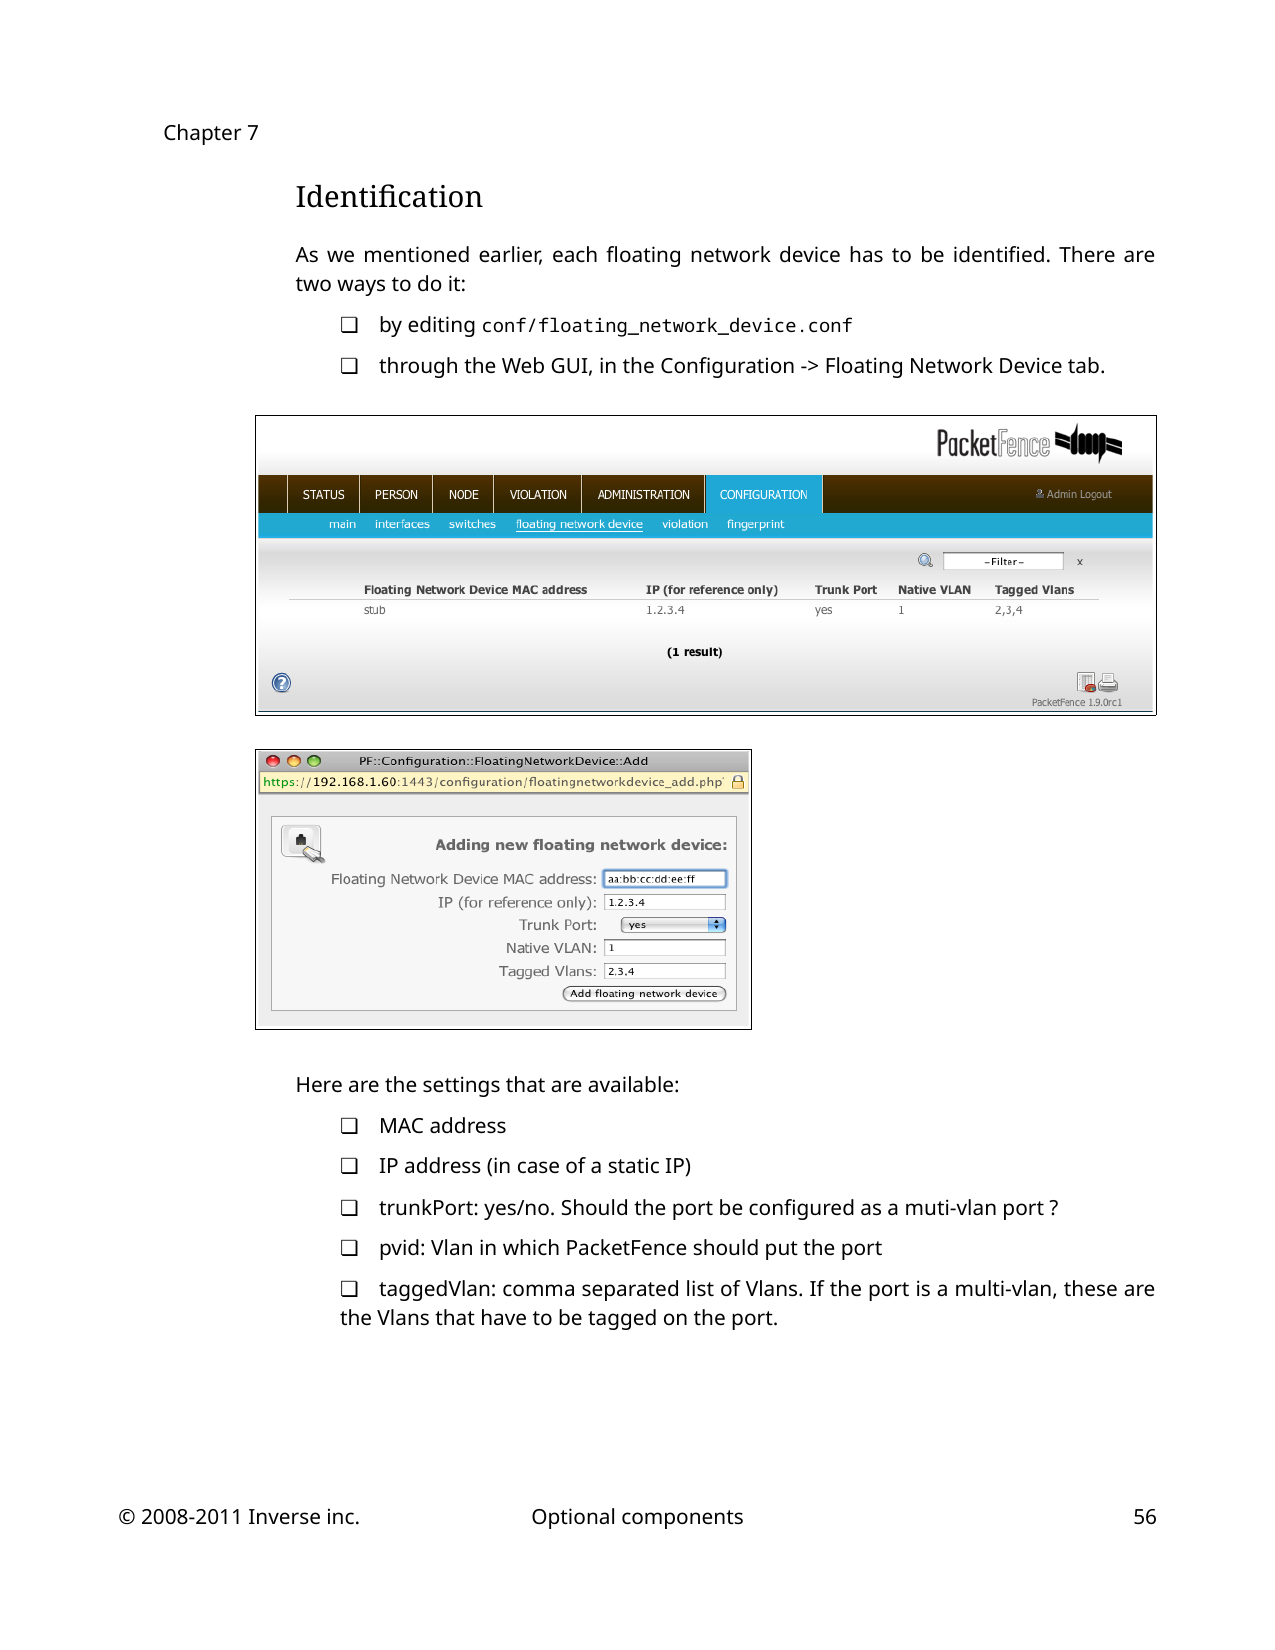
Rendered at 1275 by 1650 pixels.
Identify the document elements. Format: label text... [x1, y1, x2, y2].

subtitle Identification [295, 176, 1157, 216]
list ❏ IP address (in case of a static IP) [340, 1152, 1157, 1180]
picture [258, 751, 749, 1026]
list ❏ MAC address [340, 1111, 1157, 1139]
list ❏ by editing conf/floating_network_device.conf [340, 310, 1157, 338]
text Here are the settings that are available: [295, 1070, 1157, 1098]
list ❏ trunkPort: yes/no. Should the port be configured as a muti-vlan port ? [340, 1193, 1157, 1221]
text As we mentioned earlier, each floating network device has to be identified. There are two ways to do it: [295, 241, 1157, 297]
list ❏ pvid: Vlan in which PacketFence should put the port [340, 1233, 1157, 1262]
picture [258, 418, 1153, 712]
list ❏ taggedVlan: comma separated list of Vlans. If the port is a multi-vlan, these are the Vlans that have to be tagged on the port. [340, 1274, 1157, 1331]
list ❏ through the Web GUI, in the Configuration -> Floating Network Device tab. [340, 351, 1157, 379]
